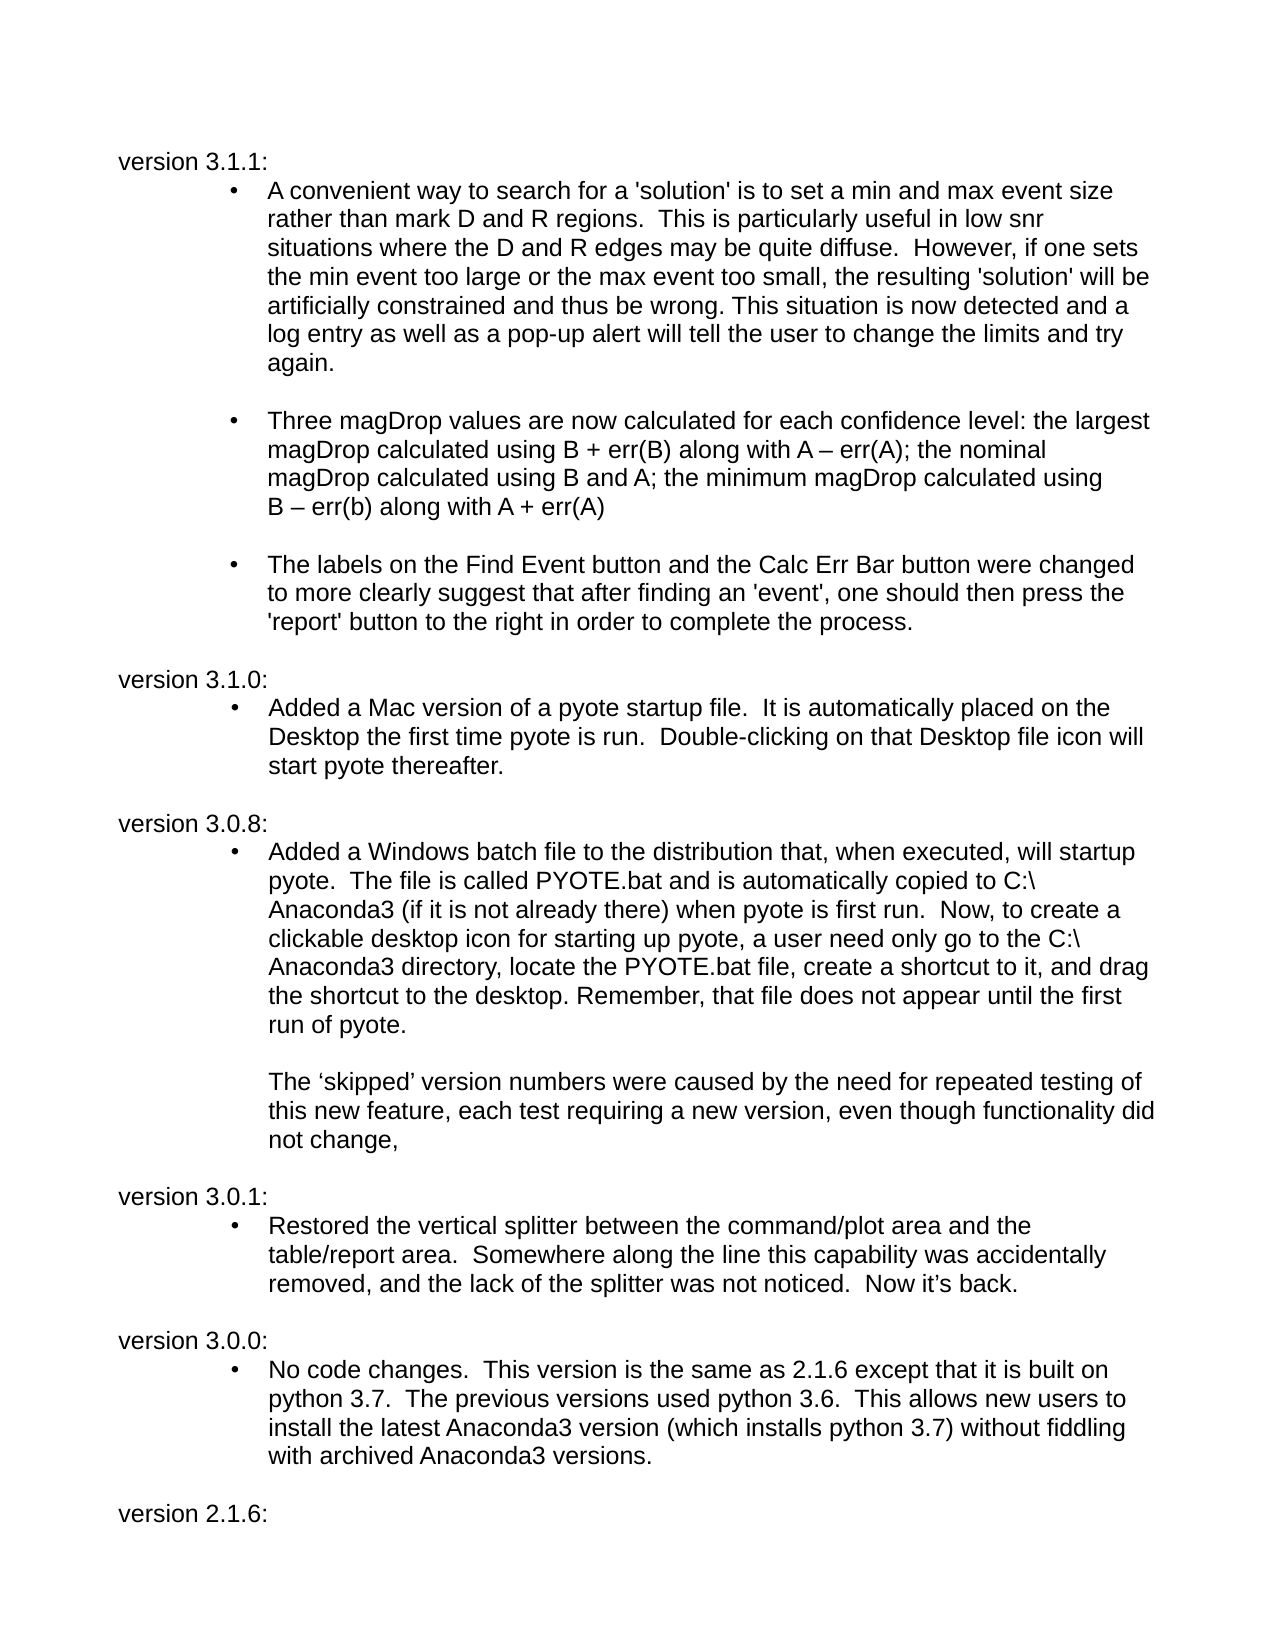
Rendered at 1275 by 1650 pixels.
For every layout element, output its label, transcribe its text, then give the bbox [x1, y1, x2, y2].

text version 3.1.1: [118, 147, 1157, 176]
text version 3.1.0: [118, 665, 1157, 693]
list Added a Windows batch file to the distribution that, when executed, will startup pyote. The file is called PYOTE.bat and is automatically copied to C:\Anaconda3 (if it is not already there) when pyote is first run. Now, to create a clickable desktop icon for starting up pyote, a user need only go to the C:\Anaconda3 directory, locate the PYOTE.bat file, create a shortcut to it, and drag the shortcut to the desktop. Remember, that file does not appear until the first run of pyote. The ‘skipped’ version numbers were caused by the need for repeated testing of this new feature, each test requiring a new version, even though functionality did not change, [231, 837, 1157, 1182]
list Three magDrop values are now calculated for each confidence level: the largest magDrop calculated using B + err(B) along with A – err(A); the nominal magDrop calculated using B and A; the minimum magDrop calculated using B – err(b) along with A + err(A) [229, 406, 1157, 549]
list [231, 118, 1157, 147]
text version 2.1.6: [118, 1499, 1157, 1528]
list Added a Mac version of a pyote startup file. It is automatically placed on the Desktop the first time pyote is run. Double-clicking on that Desktop file icon will start pyote thereafter. [231, 693, 1157, 808]
text version 3.0.8: [118, 808, 1157, 837]
text version 3.0.1: [118, 1182, 1157, 1211]
list No code changes. This version is the same as 2.1.6 except that it is built on python 3.7. The previous versions used python 3.6. This allows new users to install the latest Anaconda3 version (which installs python 3.7) without fiddling with archived Anaconda3 versions. [231, 1355, 1157, 1499]
list The labels on the Find Event button and the Calc Err Bar button were changed to more clearly suggest that after finding an 'event', one should then press the 'report' button to the right in order to complete the process. [229, 549, 1157, 665]
list A convenient way to search for a 'solution' is to set a min and max event size rather than mark D and R regions. This is particularly useful in low snr situations where the D and R edges may be quite diffuse. However, if one sets the min event too large or the max event too small, the resulting 'solution' will be artificially constrained and thus be wrong. This situation is now detected and a log entry as well as a pop-up alert will tell the user to change the limits and try again. [229, 176, 1157, 406]
text version 3.0.0: [118, 1326, 1157, 1355]
list Restored the vertical splitter between the command/plot area and the table/report area. Somewhere along the line this capability was accidentally removed, and the lack of the splitter was not noticed. Now it’s back. [231, 1211, 1157, 1326]
